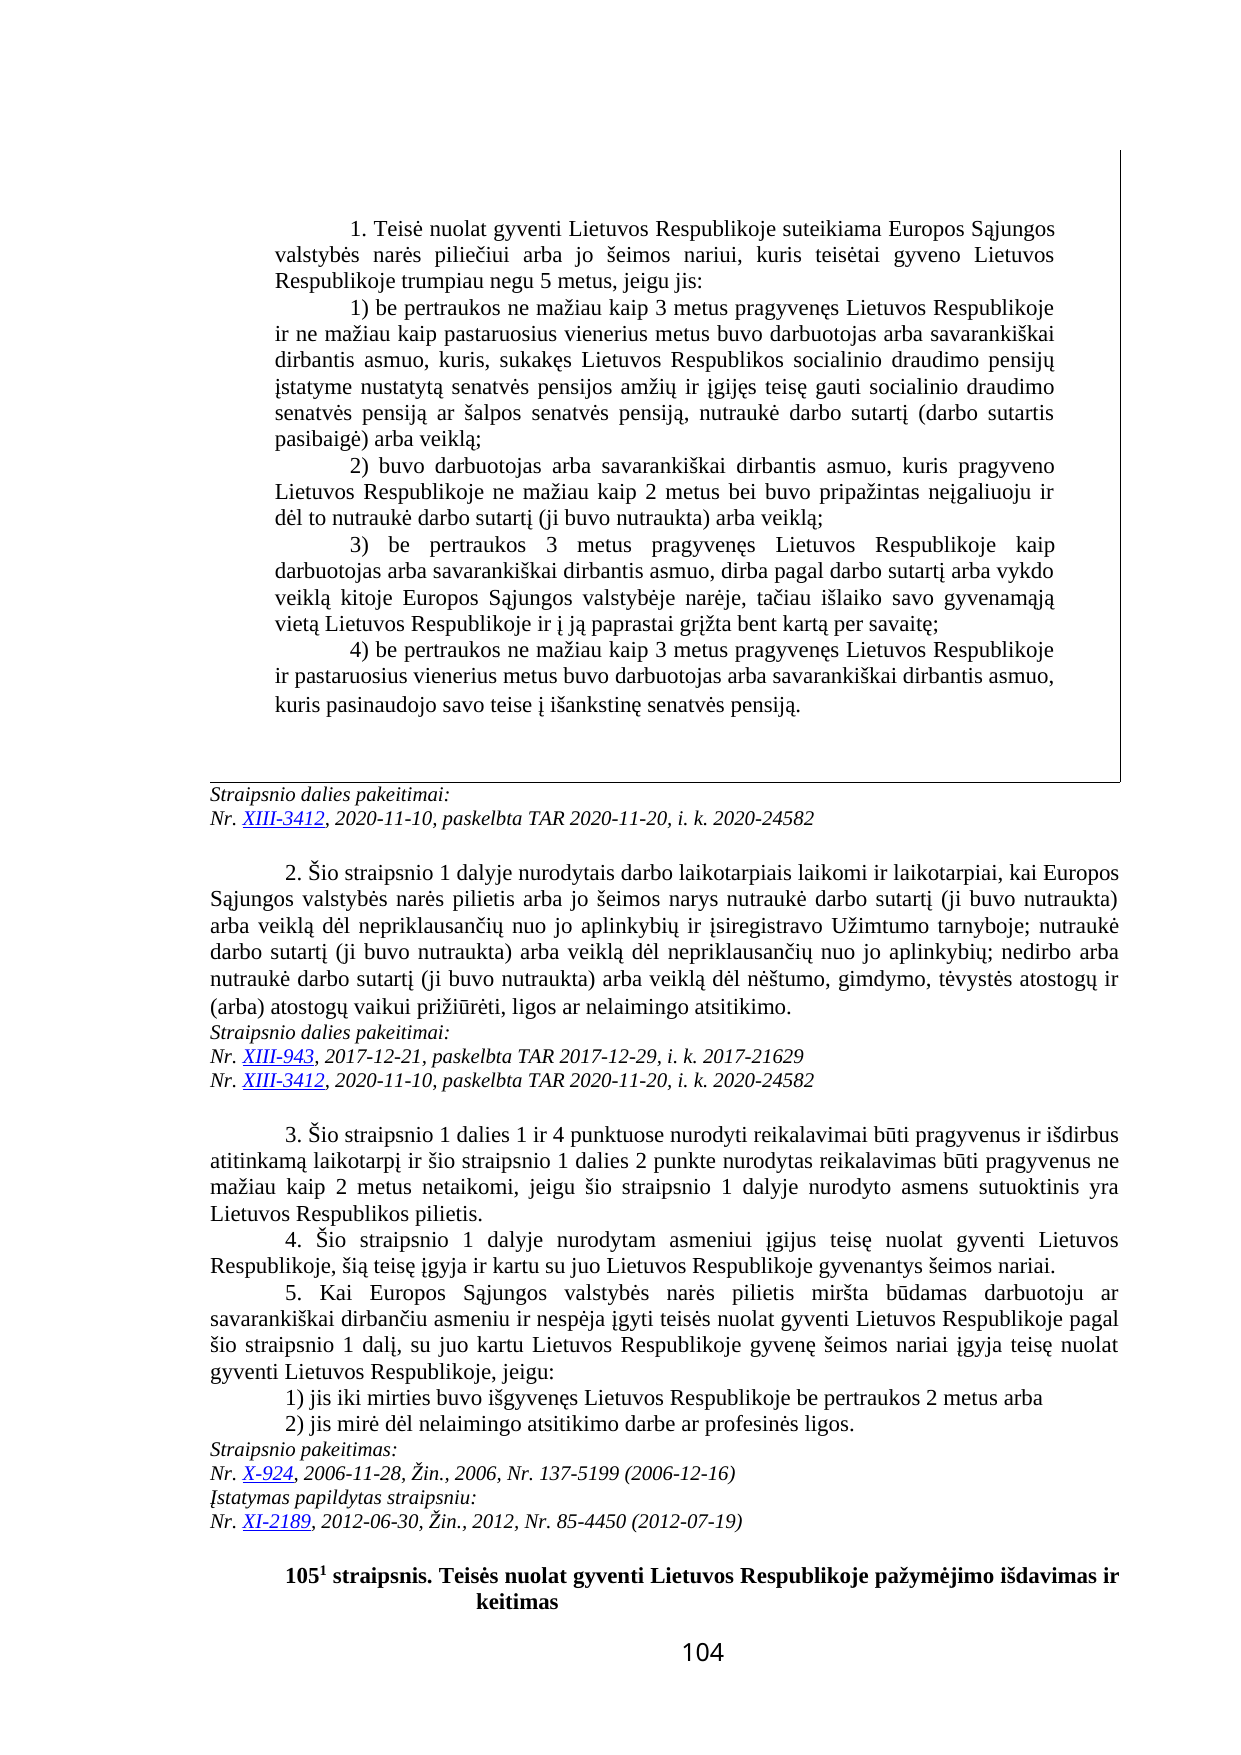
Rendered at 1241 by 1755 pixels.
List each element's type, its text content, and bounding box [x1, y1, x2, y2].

text 2) jis mirė dėl nelaimingo atsitikimo darbe ar profesinės ligos. [210, 1411, 1120, 1437]
text 1051 straipsnis. Teisės nuolat gyventi Lietuvos Respublikoje pažymėjimo išdavimas ir keitimas [285, 1562, 1120, 1614]
text 1. Teisė nuolat gyventi Lietuvos Respublikoje suteikiama Europos Sąjungos valstybės narės piliečiui arba jo šeimos nariui, kuris teisėtai gyveno Lietuvos Respublikoje trumpiau negu 5 metus, jeigu jis: [210, 150, 1120, 294]
text 1) jis iki mirties buvo išgyvenęs Lietuvos Respublikoje be pertraukos 2 metus arba [210, 1384, 1120, 1411]
text Straipsnio dalies pakeitimai: [210, 782, 1120, 806]
text Nr. XIII-3412, 2020-11-10, paskelbta TAR 2020-11-20, i. k. 2020-24582 [210, 806, 1120, 830]
text 4. Šio straipsnio 1 dalyje nurodytam asmeniui įgijus teisę nuolat gyventi Lietuvos Respublikoje, šią teisę įgyja ir kartu su juo Lietuvos Respublikoje gyvenantys šeimos nariai. [210, 1226, 1120, 1279]
text Straipsnio pakeitimas: [210, 1437, 1120, 1461]
text Nr. XIII-943, 2017-12-21, paskelbta TAR 2017-12-29, i. k. 2017-21629 [210, 1044, 1120, 1068]
text 1) be pertraukos ne mažiau kaip 3 metus pragyvenęs Lietuvos Respublikoje ir ne mažiau kaip pastaruosius vienerius metus buvo darbuotojas arba savarankiškai dirbantis asmuo, kuris, sukakęs Lietuvos Respublikos socialinio draudimo pensijų įstatyme nustatytą senatvės pensijos amžių ir įgijęs teisę gauti socialinio draudimo senatvės pensiją ar šalpos senatvės pensiją, nutraukė darbo sutartį (darbo sutartis pasibaigė) arba veiklą; [210, 294, 1120, 452]
text 4) be pertraukos ne mažiau kaip 3 metus pragyvenęs Lietuvos Respublikoje ir pastaruosius vienerius metus buvo darbuotojas arba savarankiškai dirbantis asmuo, kuris pasinaudojo savo teise į išankstinę senatvės pensiją. [210, 636, 1120, 782]
text 3. Šio straipsnio 1 dalies 1 ir 4 punktuose nurodyti reikalavimai būti pragyvenus ir išdirbus atitinkamą laikotarpį ir šio straipsnio 1 dalies 2 punkte nurodytas reikalavimas būti pragyvenus ne mažiau kaip 2 metus netaikomi, jeigu šio straipsnio 1 dalyje nurodyto asmens sutuoktinis yra Lietuvos Respublikos pilietis. [210, 1121, 1120, 1226]
text Įstatymas papildytas straipsniu: [210, 1485, 1120, 1509]
text Nr. XIII-3412, 2020-11-10, paskelbta TAR 2020-11-20, i. k. 2020-24582 [210, 1068, 1120, 1092]
text Nr. XI-2189, 2012-06-30, Žin., 2012, Nr. 85-4450 (2012-07-19) [210, 1509, 1120, 1533]
text Nr. X-924, 2006-11-28, Žin., 2006, Nr. 137-5199 (2006-12-16) [210, 1461, 1120, 1485]
text 3) be pertraukos 3 metus pragyvenęs Lietuvos Respublikoje kaip darbuotojas arba savarankiškai dirbantis asmuo, dirba pagal darbo sutartį arba vykdo veiklą kitoje Europos Sąjungos valstybėje narėje, tačiau išlaiko savo gyvenamąją vietą Lietuvos Respublikoje ir į ją paprastai grįžta bent kartą per savaitę; [210, 531, 1120, 636]
text 2. Šio straipsnio 1 dalyje nurodytais darbo laikotarpiais laikomi ir laikotarpiai, kai Europos Sąjungos valstybės narės pilietis arba jo šeimos narys nutraukė darbo sutartį (ji buvo nutraukta) arba veiklą dėl nepriklausančių nuo jo aplinkybių ir įsiregistravo Užimtumo tarnyboje; nutraukė darbo sutartį (ji buvo nutraukta) arba veiklą dėl nepriklausančių nuo jo aplinkybių; nedirbo arba nutraukė darbo sutartį (ji buvo nutraukta) arba veiklą dėl nėštumo, gimdymo, tėvystės atostogų ir (arba) atostogų vaikui prižiūrėti, ligos ar nelaimingo atsitikimo. [210, 859, 1120, 1020]
text 5. Kai Europos Sąjungos valstybės narės pilietis miršta būdamas darbuotoju ar savarankiškai dirbančiu asmeniu ir nespėja įgyti teisės nuolat gyventi Lietuvos Respublikoje pagal šio straipsnio 1 dalį, su juo kartu Lietuvos Respublikoje gyvenę šeimos nariai įgyja teisę nuolat gyventi Lietuvos Respublikoje, jeigu: [210, 1279, 1120, 1384]
text 2) buvo darbuotojas arba savarankiškai dirbantis asmuo, kuris pragyveno Lietuvos Respublikoje ne mažiau kaip 2 metus bei buvo pripažintas neįgaliuoju ir dėl to nutraukė darbo sutartį (ji buvo nutraukta) arba veiklą; [210, 452, 1120, 531]
text Straipsnio dalies pakeitimai: [210, 1020, 1120, 1044]
